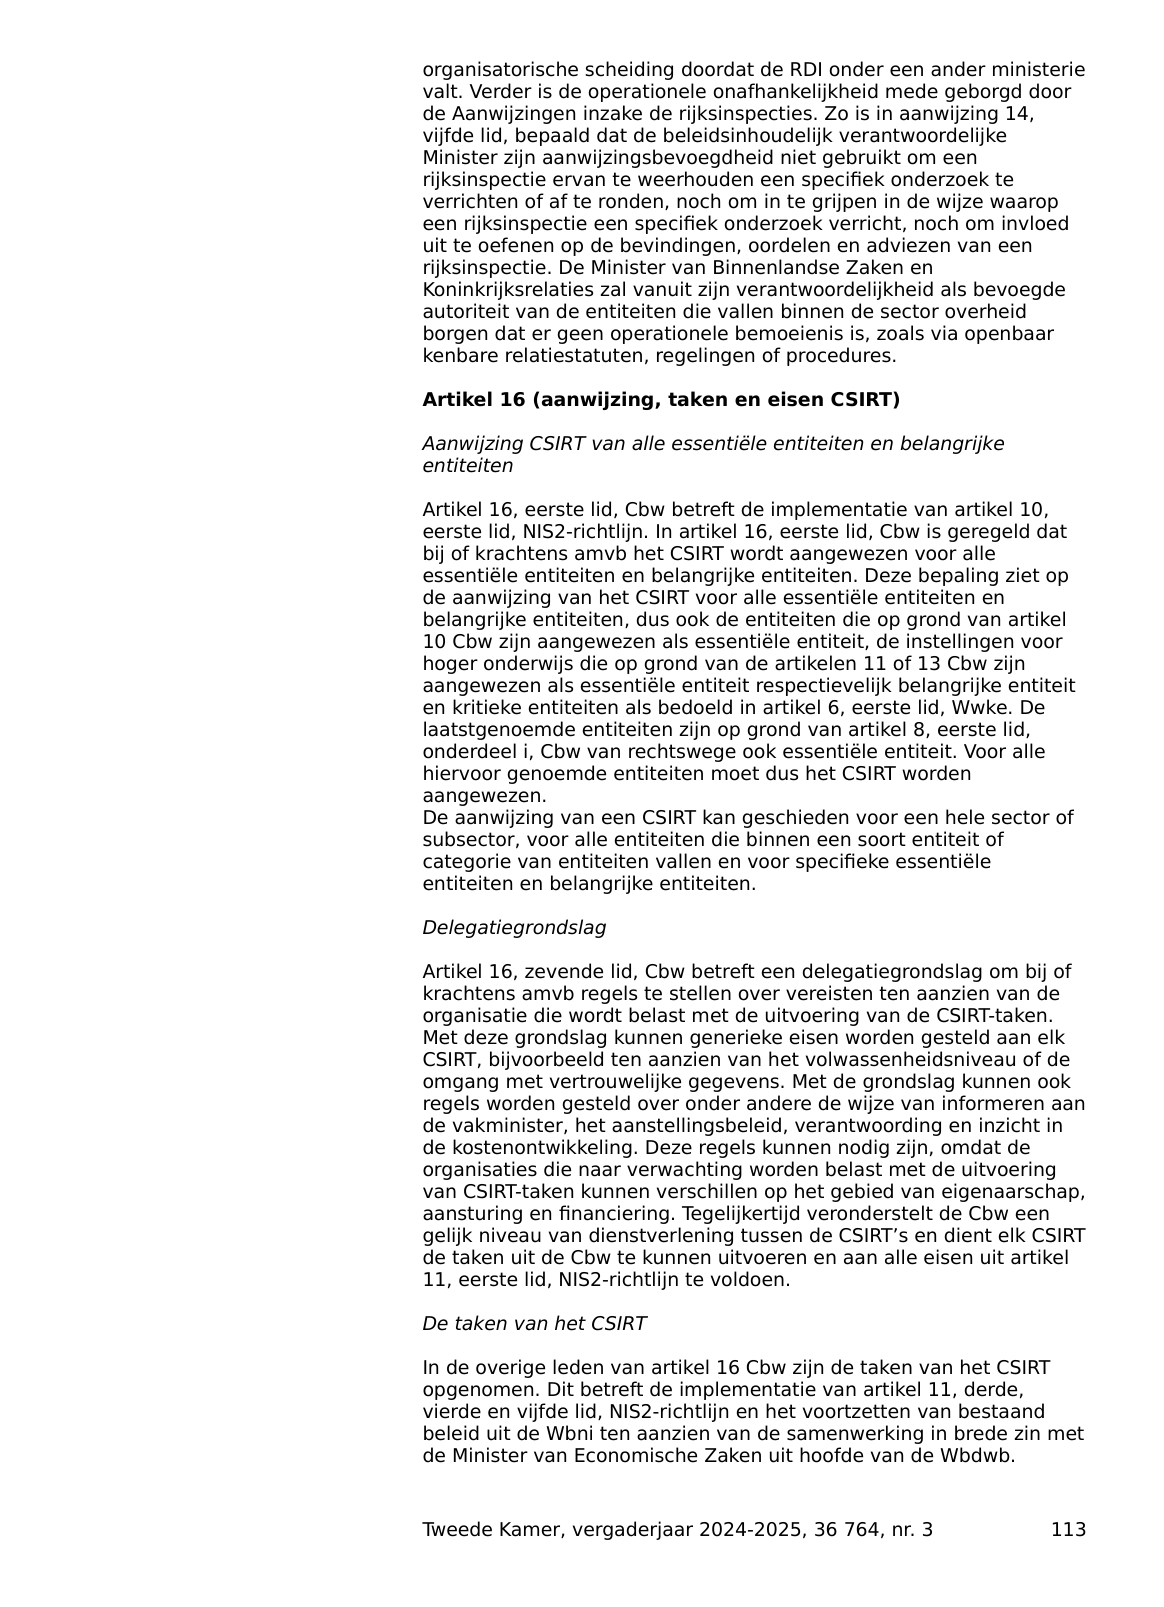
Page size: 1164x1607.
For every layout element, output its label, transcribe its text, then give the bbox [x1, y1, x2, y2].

text Artikel 16, zevende lid, Cbw betreft een delegatiegrondslag om bij of krachtens amvb regels te stellen over vereisten ten aanzien van de organisatie die wordt belast met de uitvoering van de CSIRT-taken. Met deze grondslag kunnen generieke eisen worden gesteld aan elk CSIRT, bijvoorbeeld ten aanzien van het volwassenheidsniveau of de omgang met vertrouwelijke gegevens. Met de grondslag kunnen ook regels worden gesteld over onder andere de wijze van informeren aan de vakminister, het aanstellingsbeleid, verantwoording en inzicht in de kostenontwikkeling. Deze regels kunnen nodig zijn, omdat de organisaties die naar verwachting worden belast met de uitvoering van CSIRT-taken kunnen verschillen op het gebied van eigenaarschap, aansturing en financiering. Tegelijkertijd veronderstelt de Cbw een gelijk niveau van dienstverlening tussen de CSIRT’s en dient elk CSIRT de taken uit de Cbw te kunnen uitvoeren en aan alle eisen uit artikel 11, eerste lid, NIS2-richtlijn te voldoen. [422, 961, 1087, 1291]
text Artikel 16, eerste lid, Cbw betreft de implementatie van artikel 10, eerste lid, NIS2-richtlijn. In artikel 16, eerste lid, Cbw is geregeld dat bij of krachtens amvb het CSIRT wordt aangewezen voor alle essentiële entiteiten en belangrijke entiteiten. Deze bepaling ziet op de aanwijzing van het CSIRT voor alle essentiële entiteiten en belangrijke entiteiten, dus ook de entiteiten die op grond van artikel 10 Cbw zijn aangewezen als essentiële entiteit, de instellingen voor hoger onderwijs die op grond van de artikelen 11 of 13 Cbw zijn aangewezen als essentiële entiteit respectievelijk belangrijke entiteit en kritieke entiteiten als bedoeld in artikel 6, eerste lid, Wwke. De laatstgenoemde entiteiten zijn op grond van artikel 8, eerste lid, onderdeel i, Cbw van rechtswege ook essentiële entiteit. Voor alle hiervoor genoemde entiteiten moet dus het CSIRT worden aangewezen. [422, 499, 1087, 807]
text In de overige leden van artikel 16 Cbw zijn de taken van het CSIRT opgenomen. Dit betreft de implementatie van artikel 11, derde, vierde en vijfde lid, NIS2-richtlijn en het voortzetten van bestaand beleid uit de Wbni ten aanzien van de samenwerking in brede zin met de Minister van Economische Zaken uit hoofde van de Wbdwb. [422, 1357, 1087, 1467]
subtitle Delegatiegrondslag [422, 917, 1087, 939]
subtitle Aanwijzing CSIRT van alle essentiële entiteiten en belangrijke entiteiten [422, 433, 1087, 477]
subtitle De taken van het CSIRT [422, 1313, 1087, 1335]
text organisatorische scheiding doordat de RDI onder een ander ministerie valt. Verder is de operationele onafhankelijkheid mede geborgd door de Aanwijzingen inzake de rijksinspecties. Zo is in aanwijzing 14, vijfde lid, bepaald dat de beleidsinhoudelijk verantwoordelijke Minister zijn aanwijzingsbevoegdheid niet gebruikt om een rijksinspectie ervan te weerhouden een specifiek onderzoek te verrichten of af te ronden, noch om in te grijpen in de wijze waarop een rijksinspectie een specifiek onderzoek verricht, noch om invloed uit te oefenen op de bevindingen, oordelen en adviezen van een rijksinspectie. De Minister van Binnenlandse Zaken en Koninkrijksrelaties zal vanuit zijn verantwoordelijkheid als bevoegde autoriteit van de entiteiten die vallen binnen de sector overheid borgen dat er geen operationele bemoeienis is, zoals via openbaar kenbare relatiestatuten, regelingen of procedures. [422, 59, 1087, 367]
subtitle Artikel 16 (aanwijzing, taken en eisen CSIRT) [422, 389, 1087, 411]
text De aanwijzing van een CSIRT kan geschieden voor een hele sector of subsector, voor alle entiteiten die binnen een soort entiteit of categorie van entiteiten vallen en voor specifieke essentiële entiteiten en belangrijke entiteiten. [422, 807, 1087, 895]
